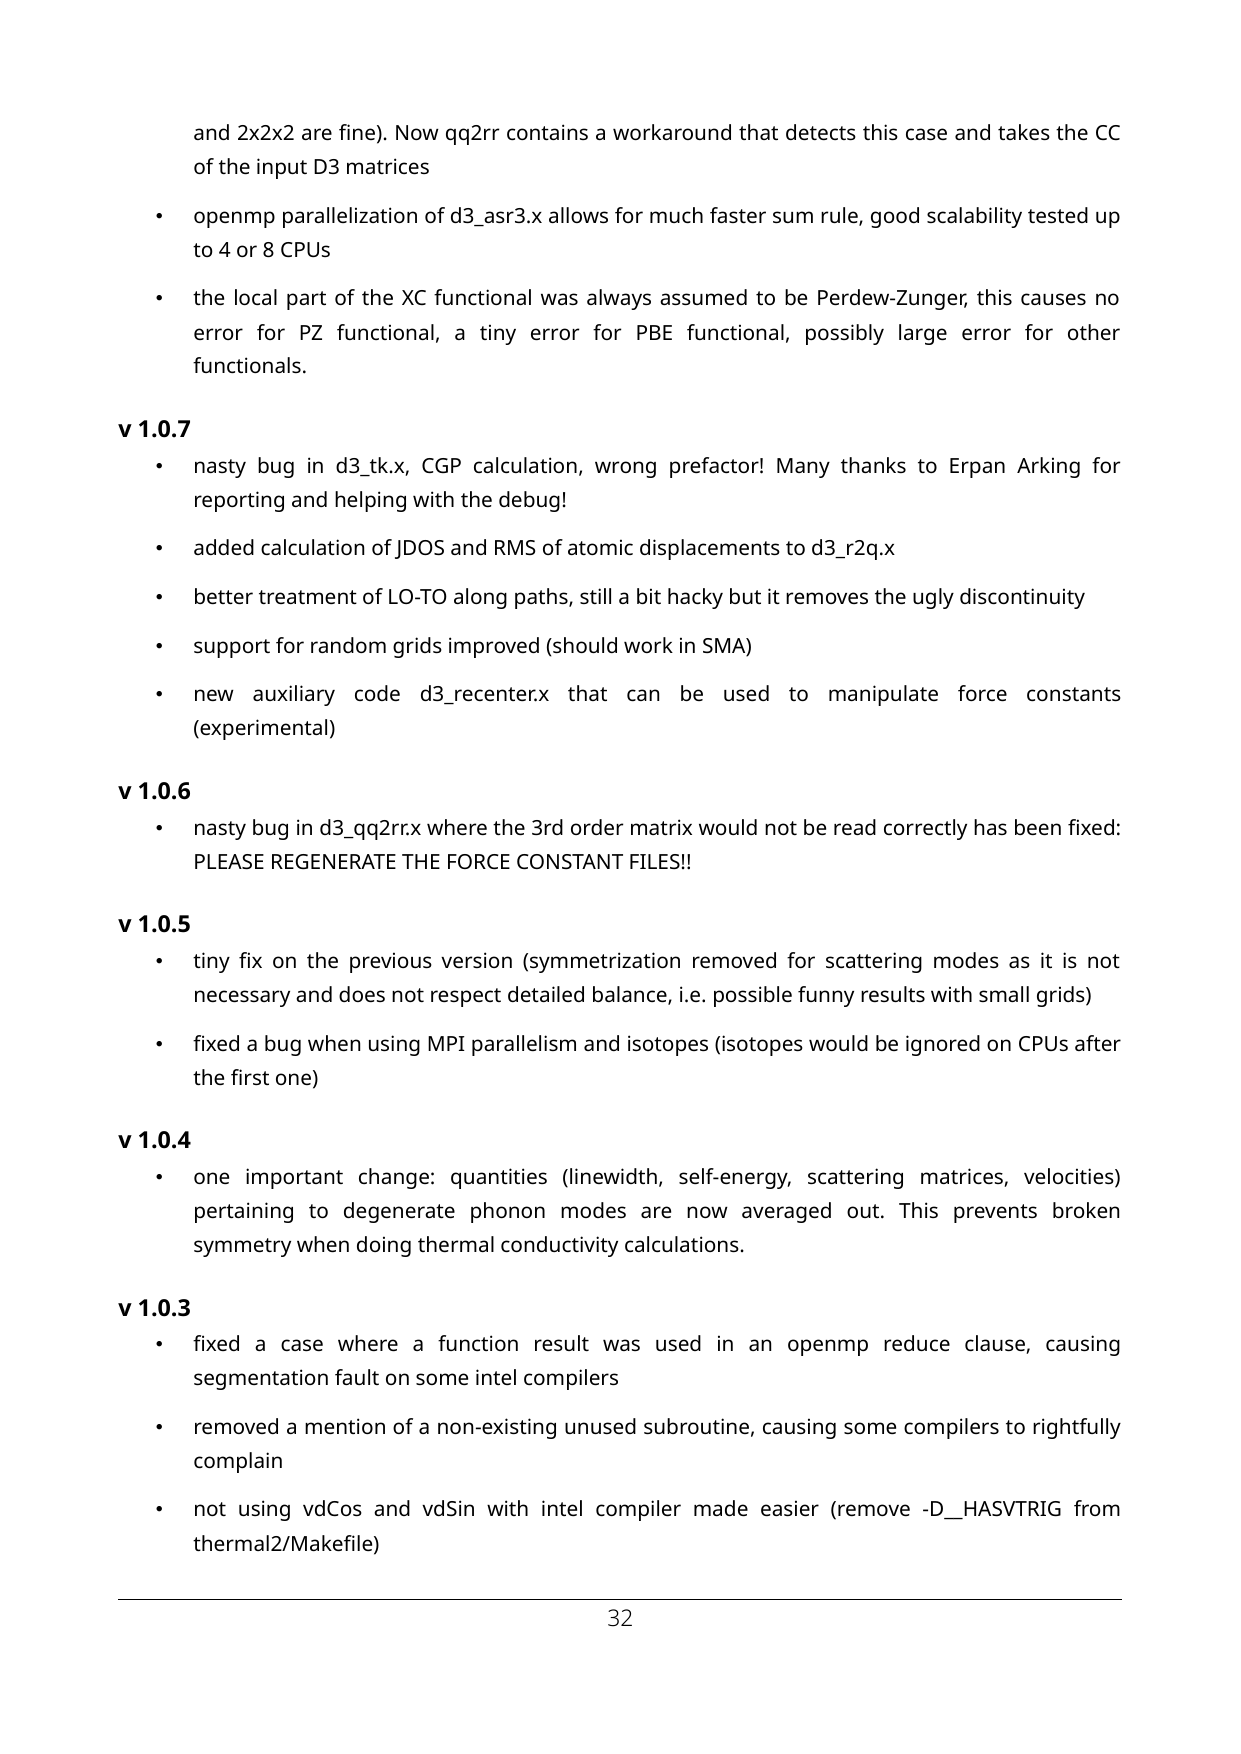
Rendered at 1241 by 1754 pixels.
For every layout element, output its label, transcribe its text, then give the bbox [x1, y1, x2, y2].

list nasty bug in d3_qq2rr.x where the 3rd order matrix would not be read correctly has been fixed: PLEASE REGENERATE THE FORCE CONSTANT FILES!! [156, 813, 1122, 875]
list removed a mention of a non-existing unused subroutine, causing some compilers to rightfully complain [156, 1412, 1122, 1474]
subtitle v 1.0.3 [118, 1291, 1122, 1323]
subtitle v 1.0.6 [118, 775, 1122, 806]
list fixed a bug when using MPI parallelism and isotopes (isotopes would be ignored on CPUs after the first one) [156, 1029, 1122, 1091]
subtitle v 1.0.7 [118, 413, 1122, 444]
list and 2x2x2 are fine). Now qq2rr contains a workaround that detects this case and takes the CC of the input D3 matrices [156, 118, 1122, 181]
list not using vdCos and vdSin with intel compiler made easier (remove -D__HASVTRIG from thermal2/Makefile) [156, 1494, 1122, 1557]
list support for random grids improved (should work in SMA) [156, 631, 1122, 659]
subtitle v 1.0.5 [118, 908, 1122, 940]
list openmp parallelization of d3_asr3.x allows for much faster sum rule, good scalability tested up to 4 or 8 CPUs [156, 201, 1122, 263]
list better treatment of LO-TO along paths, still a bit hacky but it removes the ugly discontinuity [156, 582, 1122, 611]
list one important change: quantities (linewidth, self-energy, scattering matrices, velocities) pertaining to degenerate phonon modes are now averaged out. This prevents broken symmetry when doing thermal conductivity calculations. [156, 1162, 1122, 1258]
list added calculation of JDOS and RMS of atomic displacements to d3_r2q.x [156, 533, 1122, 562]
list tiny fix on the previous version (symmetrization removed for scattering modes as it is not necessary and does not respect detailed balance, i.e. possible funny results with small grids) [156, 946, 1122, 1008]
list the local part of the XC functional was always assumed to be Perdew-Zunger, this causes no error for PZ functional, a tiny error for PBE functional, possibly large error for other functionals. [156, 283, 1122, 380]
list fixed a case where a function result was used in an openmp reduce clause, causing segmentation fault on some intel compilers [156, 1329, 1122, 1392]
subtitle v 1.0.4 [118, 1124, 1122, 1156]
list new auxiliary code d3_recenter.x that can be used to manipulate force constants (experimental) [156, 679, 1122, 742]
list nasty bug in d3_tk.x, CGP calculation, wrong prefactor! Many thanks to Erpan Arking for reporting and helping with the debug! [156, 451, 1122, 513]
